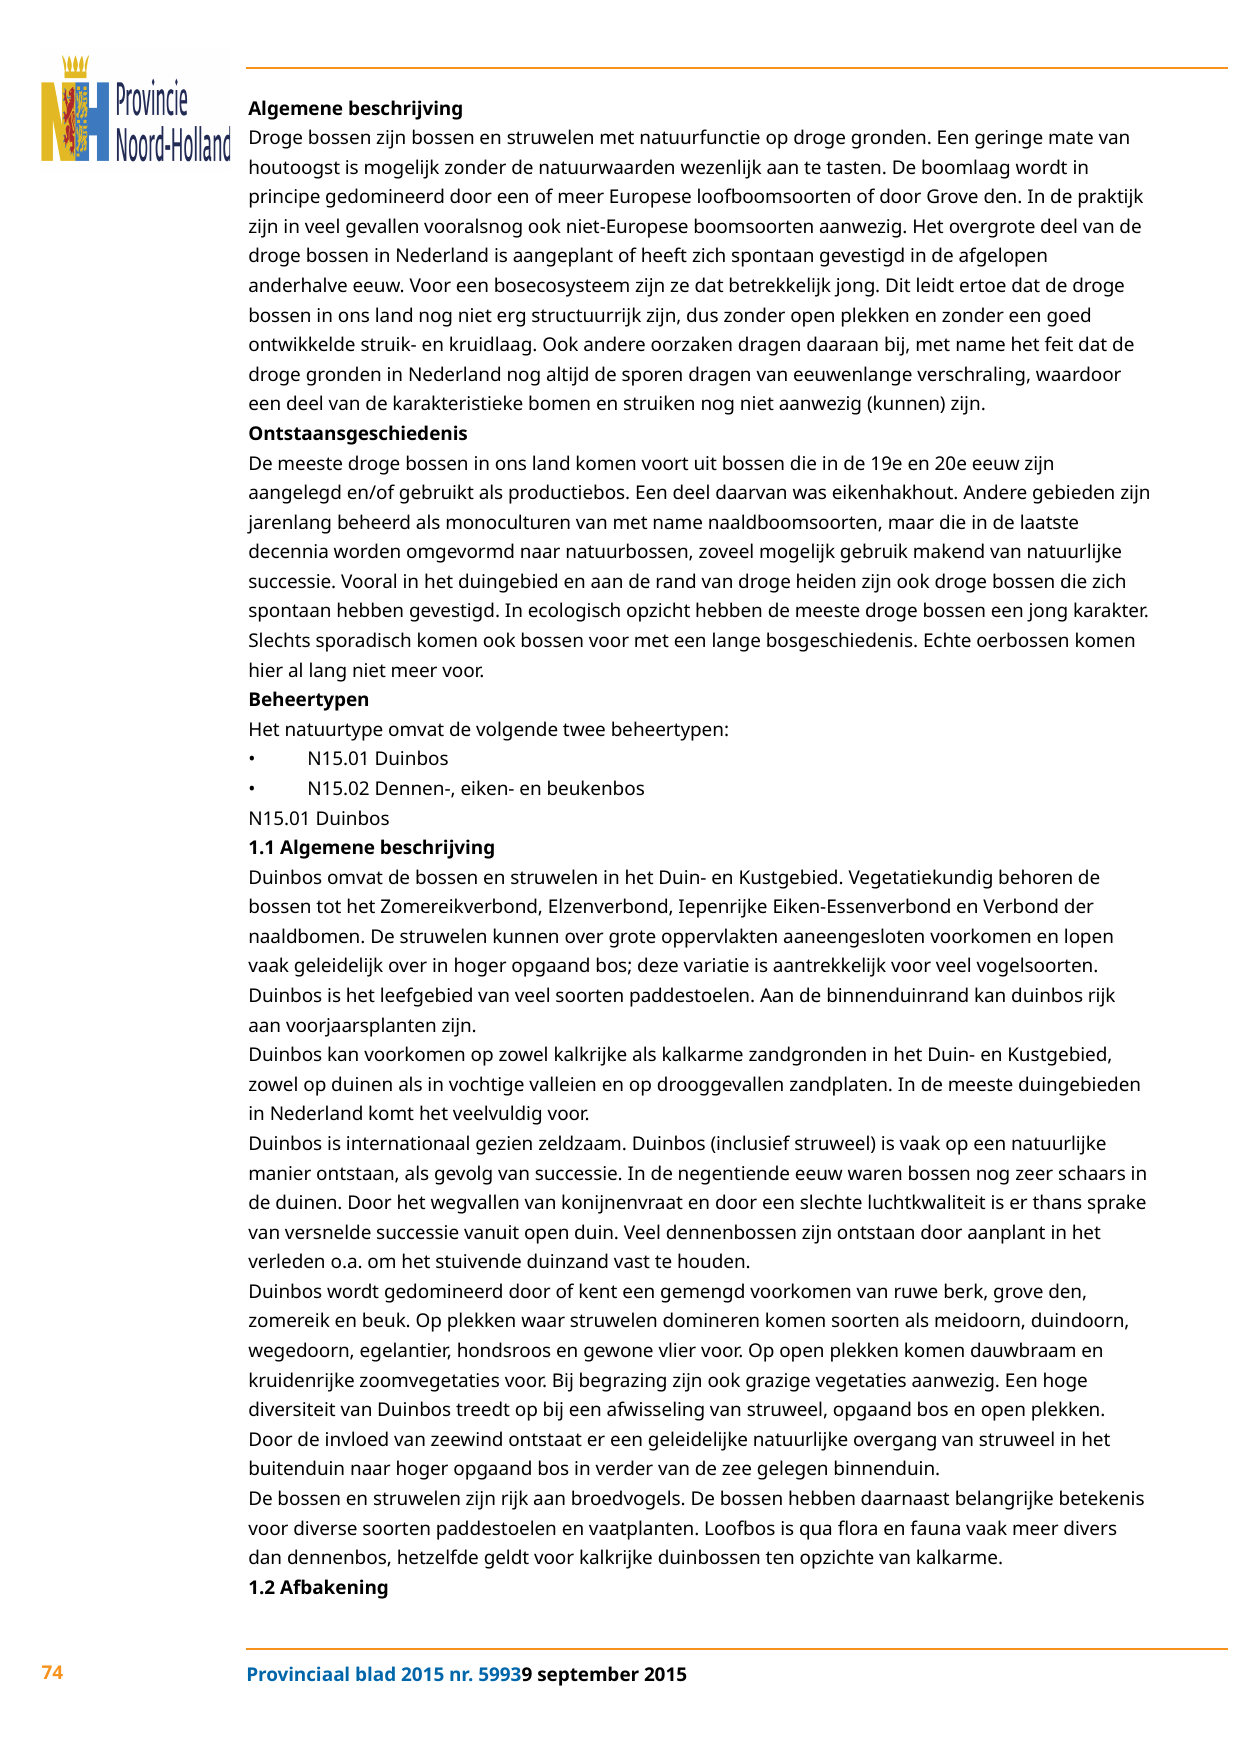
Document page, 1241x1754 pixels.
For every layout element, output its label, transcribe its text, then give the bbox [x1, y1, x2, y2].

text 1.1 Algemene beschrijving [248, 834, 1152, 860]
text Duinbos is internationaal gezien zeldzaam. Duinbos (inclusief struweel) is vaak op een natuurlijke manier ontstaan, als gevolg van successie. In de negentiende eeuw waren bossen nog zeer schaars in de duinen. Door het wegvallen van konijnenvraat en door een slechte luchtkwaliteit is er thans sprake van versnelde successie vanuit open duin. Veel dennenbossen zijn ontstaan door aanplant in het verleden o.a. om het stuivende duinzand vast te houden. [248, 1130, 1152, 1274]
text Ontstaansgeschiedenis [248, 420, 1152, 446]
text De meeste droge bossen in ons land komen voort uit bossen die in de 19e en 20e eeuw zijn aangelegd en/of gebruikt als productiebos. Een deel daarvan was eikenhakhout. Andere gebieden zijn jarenlang beheerd als monoculturen van met name naaldboomsoorten, maar die in de laatste decennia worden omgevormd naar natuurbossen, zoveel mogelijk gebruik makend van natuurlijke successie. Vooral in het duingebied en aan de rand van droge heiden zijn ook droge bossen die zich spontaan hebben gevestigd. In ecologisch opzicht hebben de meeste droge bossen een jong karakter. Slechts sporadisch komen ook bossen voor met een lange bosgeschiedenis. Echte oerbossen komen hier al lang niet meer voor. [248, 450, 1152, 683]
text Beheertypen [248, 686, 1152, 712]
text Duinbos wordt gedomineerd door of kent een gemengd voorkomen van ruwe berk, grove den, zomereik en beuk. Op plekken waar struwelen domineren komen soorten als meidoorn, duindoorn, wegedoorn, egelantier, hondsroos en gewone vlier voor. Op open plekken komen dauwbraam en kruidenrijke zoomvegetaties voor. Bij begrazing zijn ook grazige vegetaties aanwezig. Een hoge diversiteit van Duinbos treedt op bij een afwisseling van struweel, opgaand bos en open plekken. Door de invloed van zeewind ontstaat er een geleidelijke natuurlijke overgang van struweel in het buitenduin naar hoger opgaand bos in verder van de zee gelegen binnenduin. [248, 1278, 1152, 1481]
text Duinbos kan voorkomen op zowel kalkrijke als kalkarme zandgronden in het Duin- en Kustgebied, zowel op duinen als in vochtige valleien en op drooggevallen zandplaten. In de meeste duingebieden in Nederland komt het veelvuldig voor. [248, 1041, 1152, 1126]
text N15.01 Duinbos [248, 805, 1152, 831]
text 1.2 Afbakening [248, 1574, 1152, 1600]
picture [41, 47, 231, 172]
text Droge bossen zijn bossen en struwelen met natuurfunctie op droge gronden. Een geringe mate van houtoogst is mogelijk zonder de natuurwaarden wezenlijk aan te tasten. De boomlaag wordt in principe gedomineerd door een of meer Europese loofboomsoorten of door Grove den. In de praktijk zijn in veel gevallen vooralsnog ook niet-Europese boomsoorten aanwezig. Het overgrote deel van de droge bossen in Nederland is aangeplant of heeft zich spontaan gevestigd in de afgelopen anderhalve eeuw. Voor een bosecosysteem zijn ze dat betrekkelijk jong. Dit leidt ertoe dat de droge bossen in ons land nog niet erg structuurrijk zijn, dus zonder open plekken en zonder een goed ontwikkelde struik- en kruidlaag. Ook andere oorzaken dragen daaraan bij, met name het feit dat de droge gronden in Nederland nog altijd de sporen dragen van eeuwenlange verschraling, waardoor een deel van de karakteristieke bomen en struiken nog niet aanwezig (kunnen) zijn. [248, 124, 1152, 416]
text Het natuurtype omvat de volgende twee beheertypen: [248, 716, 1152, 742]
list N15.02 Dennen-, eiken- en beukenbos [248, 775, 1152, 801]
text Algemene beschrijving [248, 95, 1152, 121]
list N15.01 Duinbos [248, 746, 1152, 771]
text De bossen en struwelen zijn rijk aan broedvogels. De bossen hebben daarnaast belangrijke betekenis voor diverse soorten paddestoelen en vaatplanten. Loofbos is qua flora en fauna vaak meer divers dan dennenbos, hetzelfde geldt voor kalkrijke duinbossen ten opzichte van kalkarme. [248, 1485, 1152, 1570]
text Duinbos omvat de bossen en struwelen in het Duin- en Kustgebied. Vegetatiekundig behoren de bossen tot het Zomereikverbond, Elzenverbond, Iepenrijke Eiken-Essenverbond en Verbond der naaldbomen. De struwelen kunnen over grote oppervlakten aaneengesloten voorkomen en lopen vaak geleidelijk over in hoger opgaand bos; deze variatie is aantrekkelijk voor veel vogelsoorten. Duinbos is het leefgebied van veel soorten paddestoelen. Aan de binnenduinrand kan duinbos rijk aan voorjaarsplanten zijn. [248, 864, 1152, 1038]
